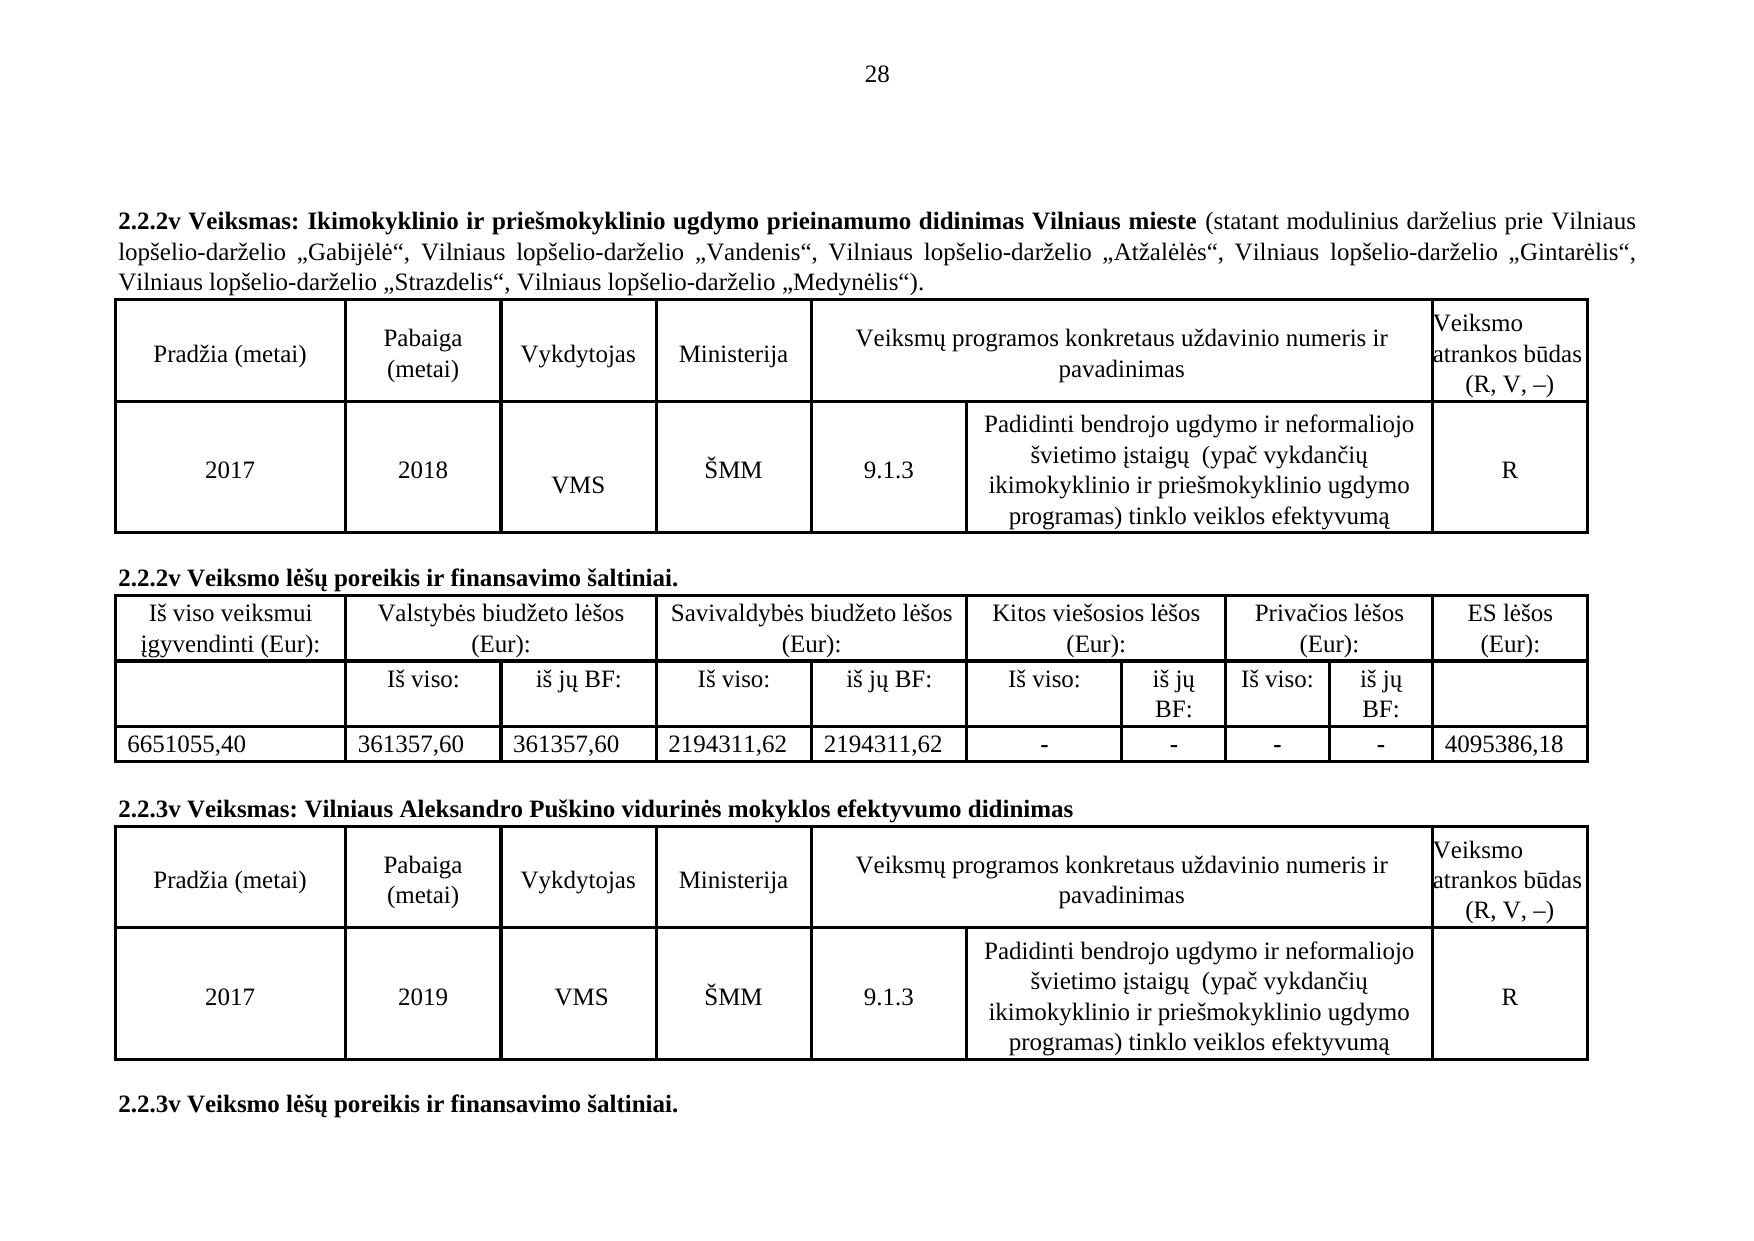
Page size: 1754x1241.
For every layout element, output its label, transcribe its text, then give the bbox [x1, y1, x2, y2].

table_header Ministerija [658, 828, 810, 926]
table_header Pabaiga (metai) [347, 828, 499, 926]
table_cell 2017 [117, 403, 344, 531]
table_cell Iš viso: [658, 663, 810, 725]
table_cell 2019 [347, 929, 499, 1058]
table_cell Padidinti bendrojo ugdymo ir neformaliojo švietimo įstaigų (ypač vykdančių ikimokyklinio ir priešmokyklinio ugdymo programas) tinklo veiklos efektyvumą [968, 929, 1431, 1058]
table_cell iš jų BF: [1123, 663, 1224, 725]
text 2.2.3v Veiksmas: Vilniaus Aleksandro Puškino vidurinės mokyklos efektyvumo didinimas [118, 794, 1636, 823]
table_cell ŠMM [658, 929, 810, 1058]
table_header Veiksmų programos konkretaus uždavinio numeris ir pavadinimas [813, 301, 1431, 399]
table_cell 6651055,40 [117, 728, 344, 760]
table_cell 9.1.3 [813, 403, 965, 531]
table_header Veiksmų programos konkretaus uždavinio numeris ir pavadinimas [813, 828, 1431, 926]
table_header Privačios lėšos (Eur): [1227, 597, 1431, 659]
table_header Ministerija [658, 301, 810, 399]
text 2.2.3v Veiksmo lėšų poreikis ir finansavimo šaltiniai. [118, 1089, 1636, 1118]
table_cell 2018 [347, 403, 499, 531]
table_cell Padidinti bendrojo ugdymo ir neformaliojo švietimo įstaigų (ypač vykdančių ikimokyklinio ir priešmokyklinio ugdymo programas) tinklo veiklos efektyvumą [968, 403, 1431, 531]
table_cell R [1434, 929, 1586, 1058]
table_header Vykdytojas [503, 301, 655, 399]
table_cell [117, 663, 344, 725]
table_cell - [1331, 728, 1431, 760]
table_cell R [1434, 403, 1586, 531]
table_header Pradžia (metai) [117, 301, 344, 399]
table_header ES lėšos (Eur): [1434, 597, 1586, 659]
table_header Veiksmo atrankos būdas (R, V, –) [1434, 828, 1586, 926]
table_header Kitos viešosios lėšos (Eur): [968, 597, 1224, 659]
table_cell 361357,60 [503, 728, 655, 760]
table_header Pabaiga (metai) [347, 301, 499, 399]
table_cell 2194311,62 [658, 728, 810, 760]
table_cell iš jų BF: [1331, 663, 1431, 725]
table_cell ŠMM [658, 403, 810, 531]
table_cell Iš viso: [968, 663, 1120, 725]
table_cell 4095386,18 [1434, 728, 1586, 760]
table_cell Iš viso: [347, 663, 499, 725]
table_header Pradžia (metai) [117, 828, 344, 926]
table_cell 2194311,62 [813, 728, 965, 760]
table_header Iš viso veiksmui įgyvendinti (Eur): [117, 597, 344, 659]
table_cell - [1227, 728, 1328, 760]
table_header Veiksmo atrankos būdas (R, V, –) [1434, 301, 1586, 399]
table_cell - [968, 728, 1120, 760]
table_cell 361357,60 [347, 728, 499, 760]
table_cell 9.1.3 [813, 929, 965, 1058]
text 2.2.2v Veiksmas: Ikimokyklinio ir priešmokyklinio ugdymo prieinamumo didinimas Vilniaus mieste (statant modulinius darželius prie Vilniaus lopšelio-darželio „Gabijėlė“, Vilniaus lopšelio-darželio „Vandenis“, Vilniaus lopšelio-darželio „Atžalėlės“, Vilniaus lopšelio-darželio „Gintarėlis“, Vilniaus lopšelio-darželio „Strazdelis“, Vilniaus lopšelio-darželio „Medynėlis“). [118, 206, 1636, 296]
table_cell VMS [503, 929, 655, 1058]
table_cell VMS [503, 403, 655, 531]
table_cell iš jų BF: [813, 663, 965, 725]
table_header Valstybės biudžeto lėšos (Eur): [347, 597, 655, 659]
table_header Vykdytojas [503, 828, 655, 926]
table_header Savivaldybės biudžeto lėšos (Eur): [658, 597, 965, 659]
text 2.2.2v Veiksmo lėšų poreikis ir finansavimo šaltiniai. [118, 563, 1636, 592]
table_cell [1434, 663, 1586, 725]
table_cell iš jų BF: [503, 663, 655, 725]
table_cell - [1123, 728, 1224, 760]
table_cell 2017 [117, 929, 344, 1058]
table_cell Iš viso: [1227, 663, 1328, 725]
